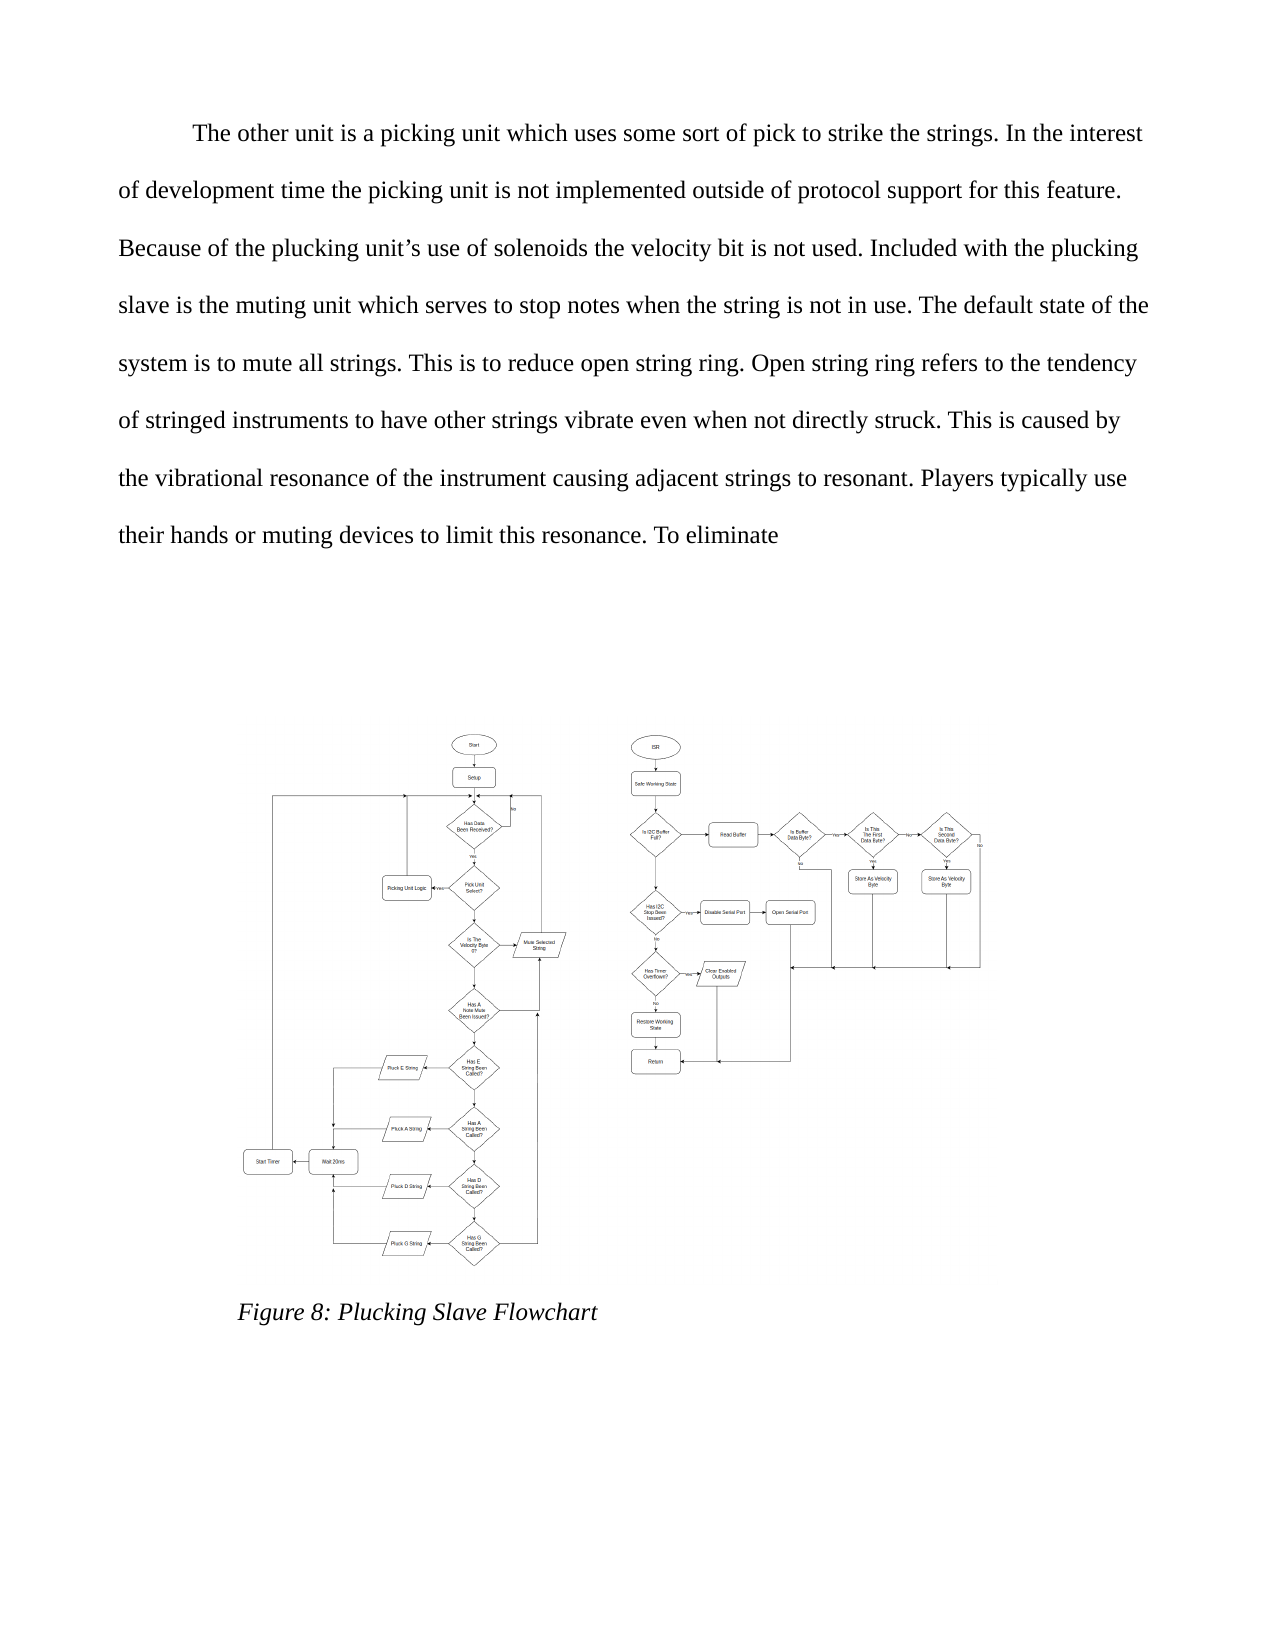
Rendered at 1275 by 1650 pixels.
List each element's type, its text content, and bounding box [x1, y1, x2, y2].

text Figure 8: Plucking Slave Flowchart [237, 1285, 997, 1326]
picture [237, 716, 998, 1285]
text The other unit is a picking unit which uses some sort of pick to strike the strings. In the interest of development time the picking unit is not implemented outside of protocol support for this feature. Because of the plucking unit’s use of solenoids the velocity bit is not used. Included with the plucking slave is the muting unit which serves to stop notes when the string is not in use. The default state of the system is to mute all strings. This is to reduce open string ring. Open string ring refers to the tendency of stringed instruments to have other strings vibrate even when not directly struck. This is caused by the vibrational resonance of the instrument causing adjacent strings to resonant. Players typically use their hands or muting devices to limit this resonance. To eliminate [118, 118, 1157, 549]
